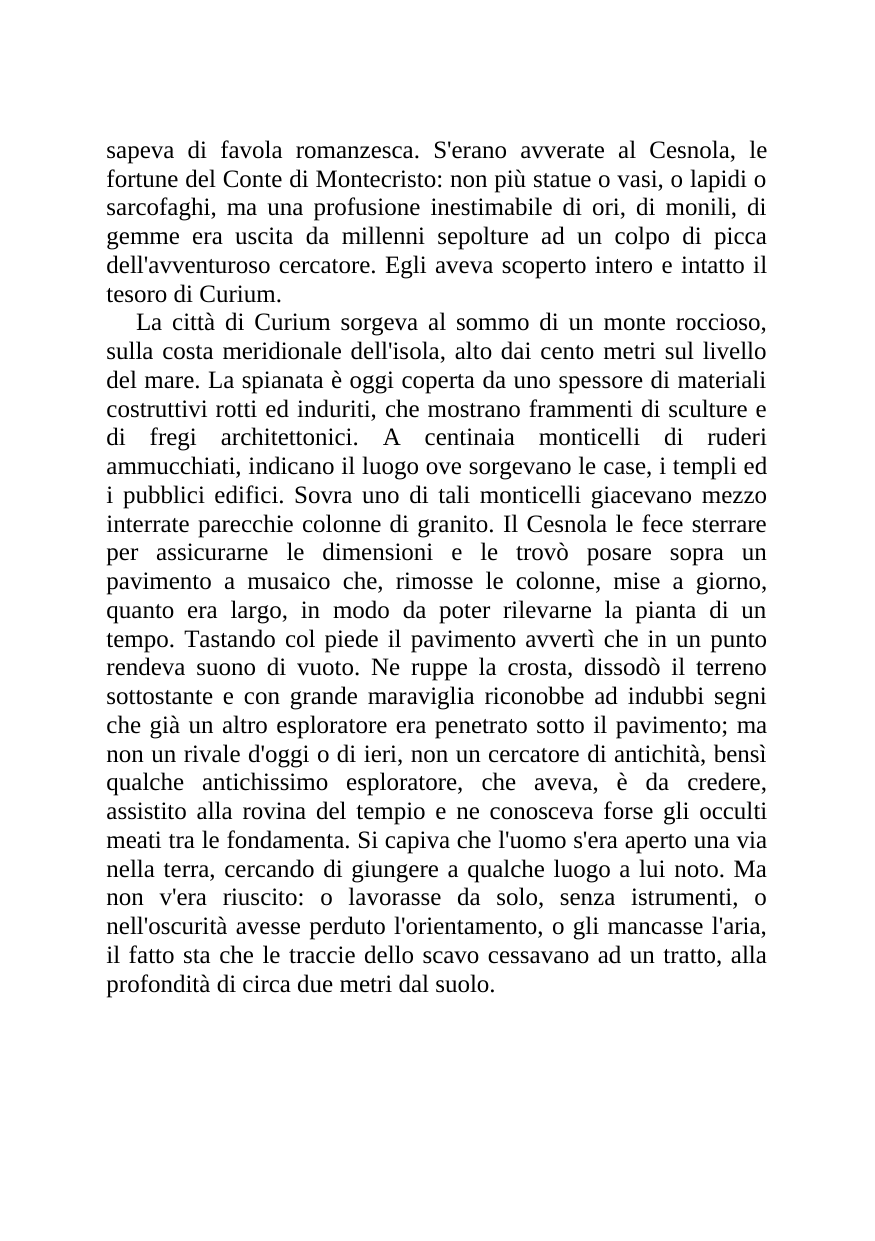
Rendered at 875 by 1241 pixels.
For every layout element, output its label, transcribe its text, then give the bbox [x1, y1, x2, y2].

text sapeva di favola romanzesca. S'erano avverate al Cesnola, le fortune del Conte di Montecristo: non più statue o vasi, o lapidi o sarcofaghi, ma una profusione inestimabile di ori, di monili, di gemme era uscita da millenni sepolture ad un colpo di picca dell'avventuroso cercatore. Egli aveva scoperto intero e intatto il tesoro di Curium. [106, 135, 768, 307]
text La città di Curium sorgeva al sommo di un monte roccioso, sulla costa meridionale dell'isola, alto dai cento metri sul livello del mare. La spianata è oggi coperta da uno spessore di materiali costruttivi rotti ed induriti, che mostrano frammenti di sculture e di fregi architettonici. A centinaia monticelli di ruderi ammucchiati, indicano il luogo ove sorgevano le case, i templi ed i pubblici edifici. Sovra uno di tali monticelli giacevano mezzo interrate parecchie colonne di granito. Il Cesnola le fece sterrare per assicurarne le dimensioni e le trovò posare sopra un pavimento a musaico che, rimosse le colonne, mise a giorno, quanto era largo, in modo da poter rilevarne la pianta di un tempo. Tastando col piede il pavimento avvertì che in un punto rendeva suono di vuoto. Ne ruppe la crosta, dissodò il terreno sottostante e con grande maraviglia riconobbe ad indubbi segni che già un altro esploratore era penetrato sotto il pavimento; ma non un rivale d'oggi o di ieri, non un cercatore di antichità, bensì qualche antichissimo esploratore, che aveva, è da credere, assistito alla rovina del tempio e ne conosceva forse gli occulti meati tra le fondamenta. Si capiva che l'uomo s'era aperto una via nella terra, cercando di giungere a qualche luogo a lui noto. Ma non v'era riuscito: o lavorasse da solo, senza istrumenti, o nell'oscurità avesse perduto l'orientamento, o gli mancasse l'aria, il fatto sta che le traccie dello scavo cessavano ad un tratto, alla profondità di circa due metri dal suolo. [106, 307, 768, 997]
